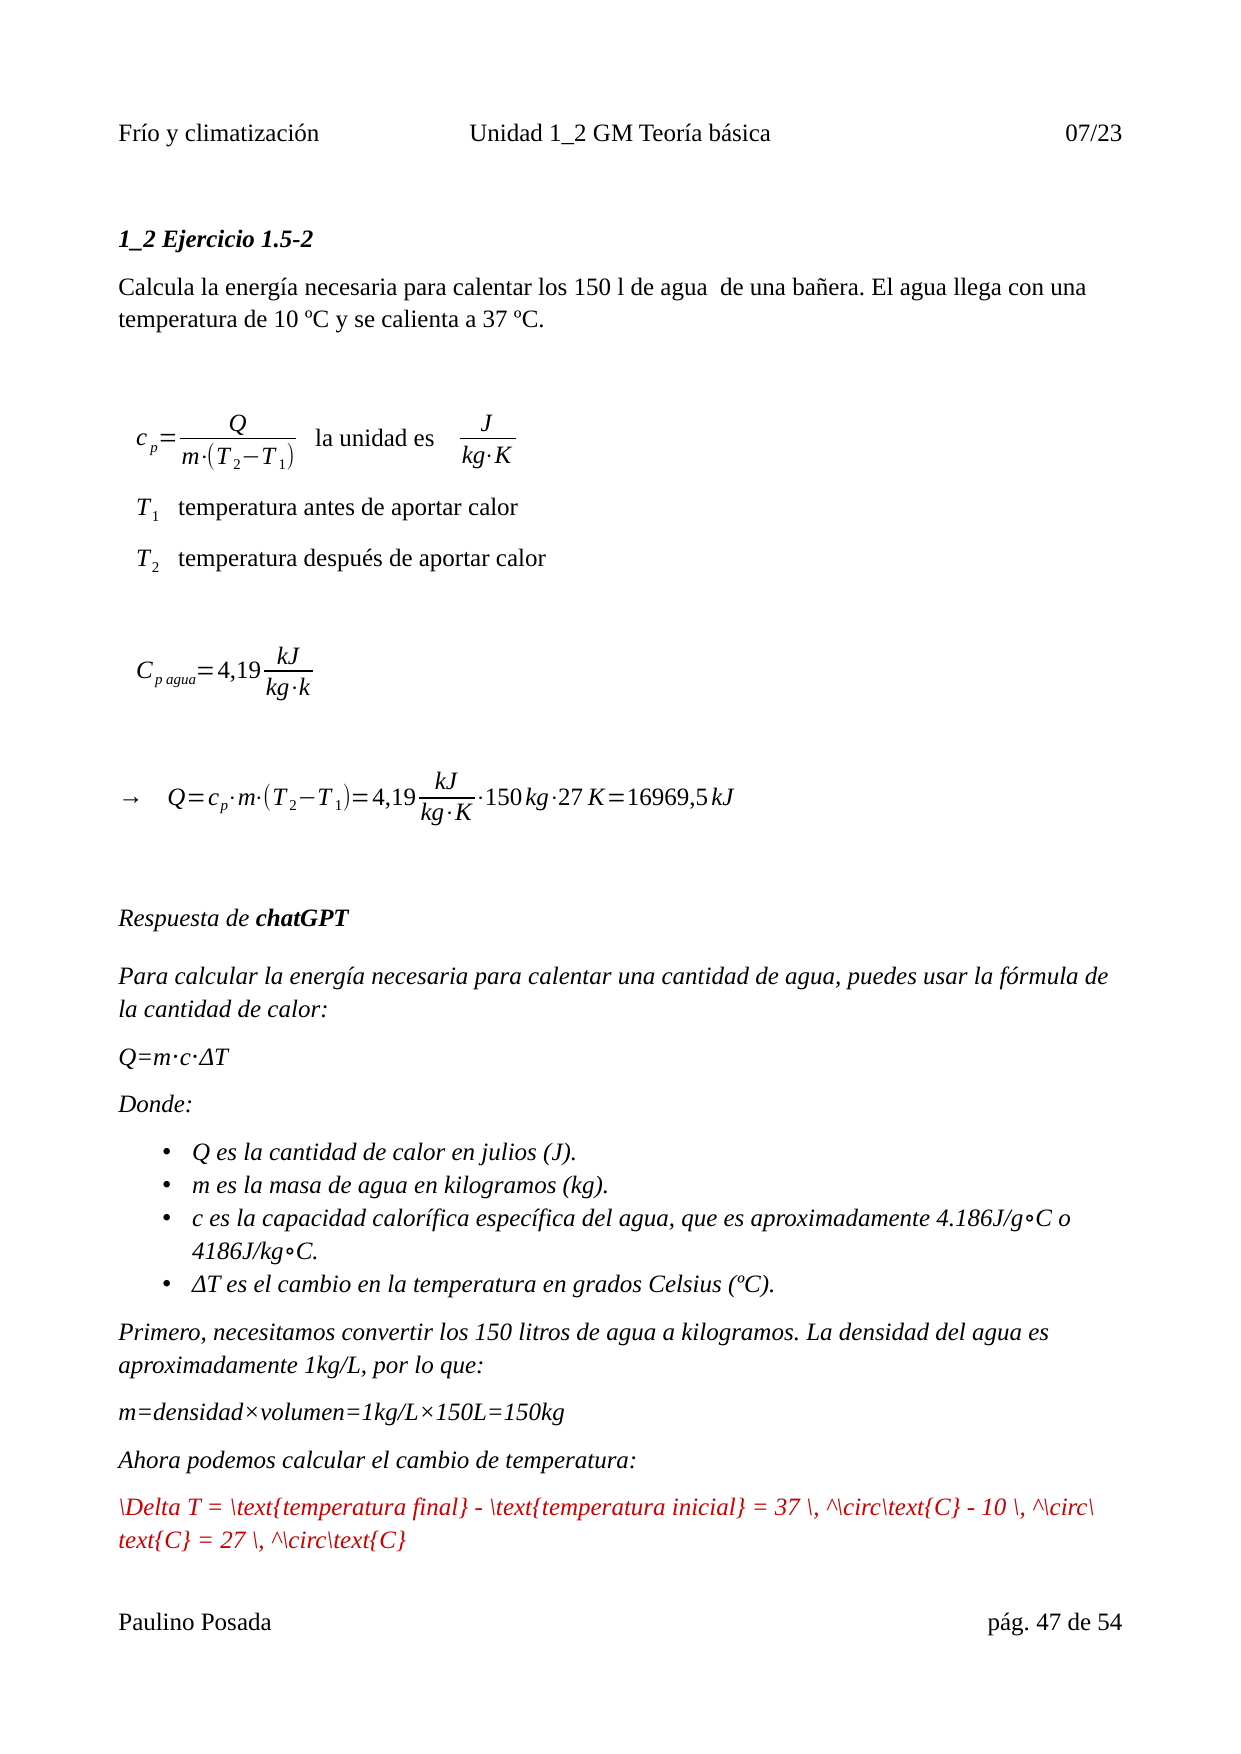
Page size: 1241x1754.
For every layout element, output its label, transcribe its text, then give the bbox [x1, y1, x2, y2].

text Donde: [118, 1089, 1122, 1118]
text m=densidad×volumen=1kg/L×150L=150kg [118, 1397, 1122, 1426]
text temperatura después de aportar calor [118, 543, 1122, 576]
text Para calcular la energía necesaria para calentar una cantidad de agua, puedes usar la fórmula de la cantidad de calor: [118, 961, 1122, 1023]
list Q es la cantidad de calor en julios (J). [162, 1137, 1122, 1166]
text la unidad es [118, 410, 1122, 473]
text Ahora podemos calcular el cambio de temperatura: [118, 1445, 1122, 1474]
list m es la masa de agua en kilogramos (kg). [162, 1170, 1122, 1199]
text Primero, necesitamos convertir los 150 litros de agua a kilogramos. La densidad del agua es aproximadamente 1kg/L, por lo que: [118, 1317, 1122, 1378]
text → [118, 768, 1122, 827]
text 1_2 Ejercicio 1.5-2 [118, 224, 1122, 253]
text Respuesta de chatGPT [118, 903, 1122, 932]
list ΔT es el cambio en la temperatura en grados Celsius (ºC). [162, 1269, 1122, 1298]
list c es la capacidad calorífica específica del agua, que es aproximadamente 4.186J/g∘C o 4186J/kg∘C. [162, 1203, 1122, 1265]
text temperatura antes de aportar calor [118, 492, 1122, 524]
text Q=m⋅c⋅ΔT [118, 1042, 1122, 1071]
text Calcula la energía necesaria para calentar los 150 l de agua de una bañera. El agua llega con una temperatura de 10 ºC y se calienta a 37 ºC. [118, 272, 1122, 333]
text \Delta T = \text{temperatura final} - \text{temperatura inicial} = 37 \, ^\circ\text{C} - 10 \, ^\circ\text{C} = 27 \, ^\circ\text{C} [118, 1492, 1122, 1554]
